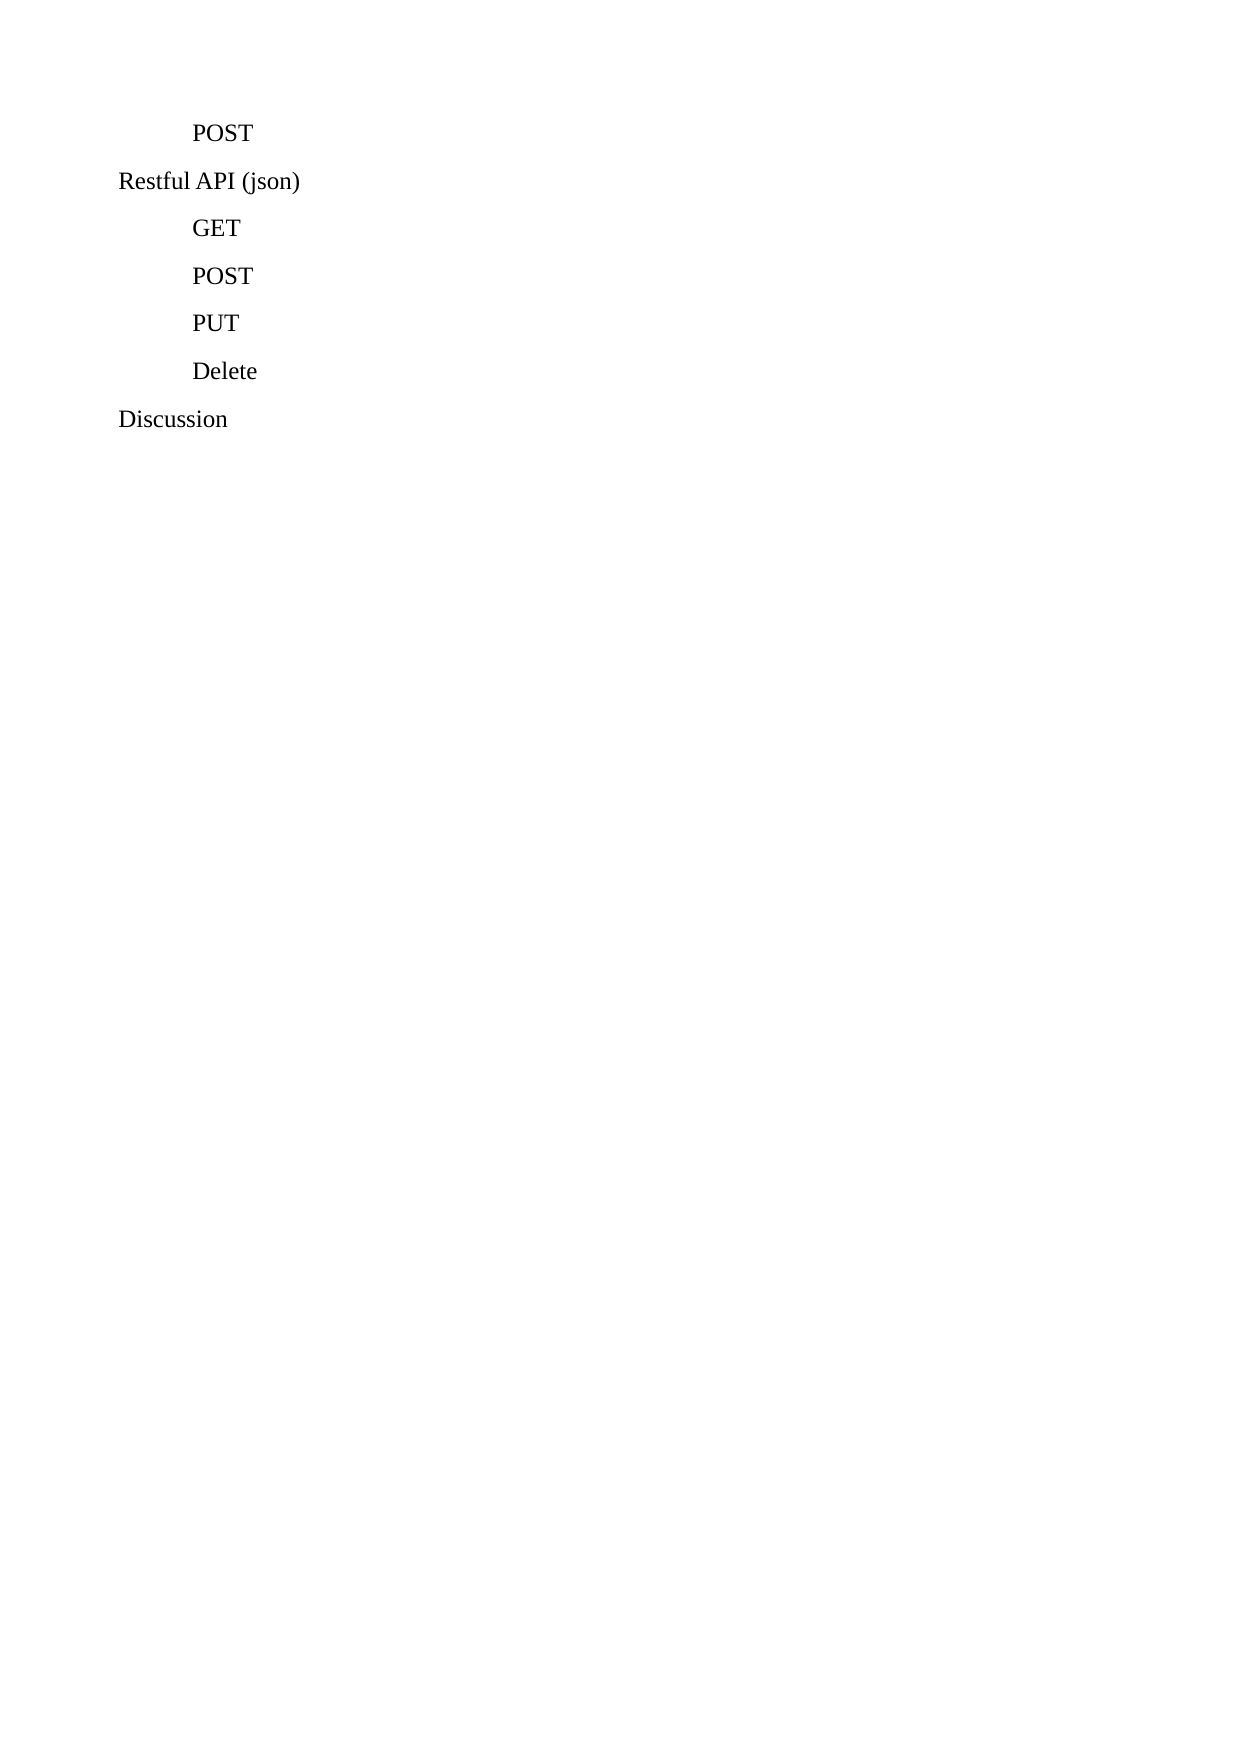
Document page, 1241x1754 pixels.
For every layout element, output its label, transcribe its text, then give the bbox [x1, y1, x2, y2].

text GET [118, 213, 1122, 242]
text Restful API (json) [118, 166, 1122, 194]
text POST [118, 261, 1122, 290]
text Delete [118, 356, 1122, 385]
text Discussion [118, 404, 1122, 432]
text PUT [118, 308, 1122, 337]
text POST [118, 118, 1122, 147]
